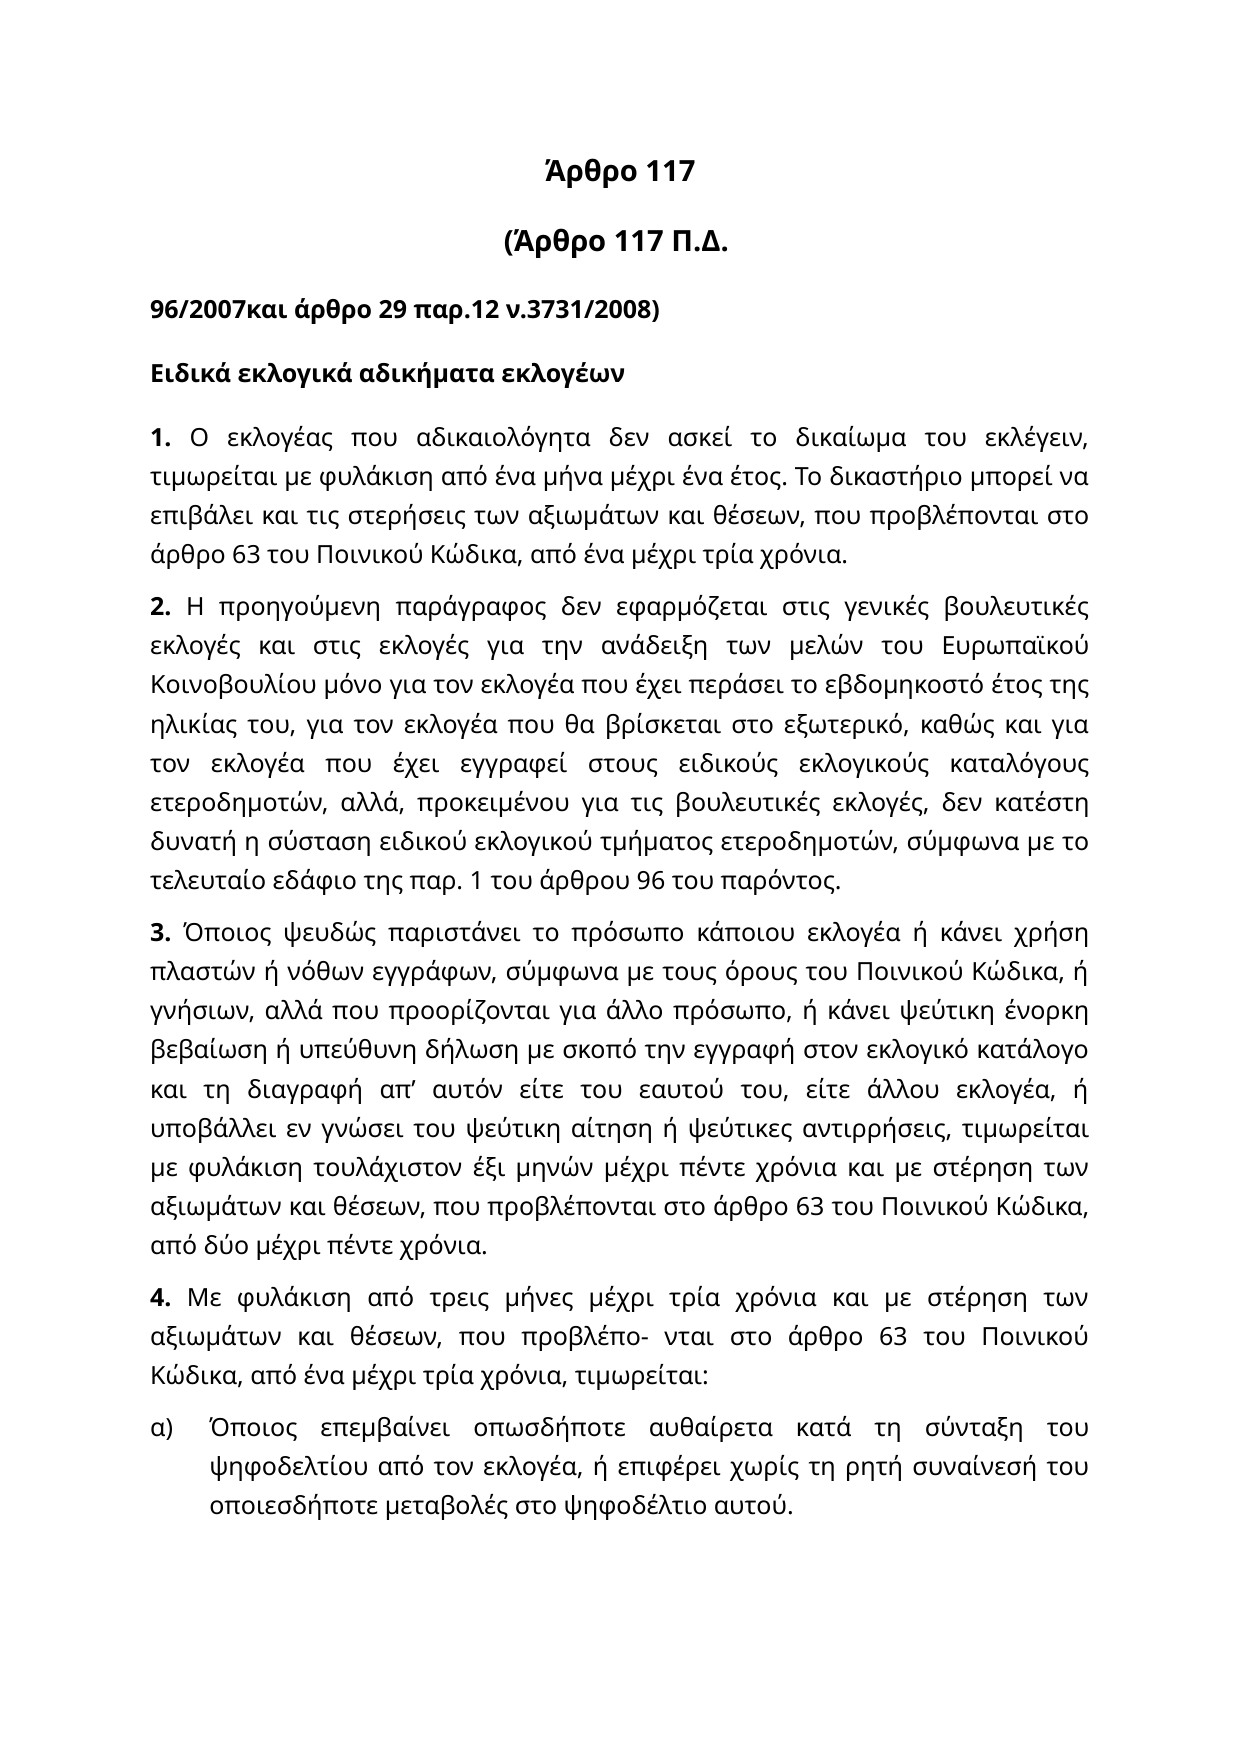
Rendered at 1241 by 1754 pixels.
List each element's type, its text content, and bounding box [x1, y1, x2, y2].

text 4. Με φυλάκιση από τρεις μήνες μέχρι τρία χρόνια και με στέρηση των αξιωμάτων και θέσεων, που προβλέπο- νται στο άρθρο 63 του Ποινικού Κώδικα, από ένα μέχρι τρία χρόνια, τιμωρείται: [150, 1279, 1090, 1392]
text 2. Η προηγούμενη παράγραφος δεν εφαρμόζεται στις γενικές βουλευτικές εκλογές και στις εκλογές για την ανάδειξη των μελών του Ευρωπαϊκού Κοινοβουλίου μόνο για τον εκλογέα που έχει περάσει το εβδομηκοστό έτος της ηλικίας του, για τον εκλογέα που θα βρίσκεται στο εξωτερικό, καθώς και για τον εκλογέα που έχει εγγραφεί στους ειδικούς εκλογικούς καταλόγους ετεροδημοτών, αλλά, προκειμένου για τις βουλευτικές εκλογές, δεν κατέστη δυνατή η σύσταση ειδικού εκλογικού τμήματος ετεροδημοτών, σύμφωνα με το τελευταίο εδάφιο της παρ. 1 του άρθρου 96 του παρόντος. [150, 589, 1090, 897]
list α) Όποιος επεμβαίνει οπωσδήποτε αυθαίρετα κατά τη σύνταξη του ψηφοδελτίου από τον εκλογέα, ή επιφέρει χωρίς τη ρητή συναίνεσή του οποιεσδήποτε μεταβολές στο ψηφοδέλτιο αυτού. [150, 1409, 1090, 1522]
text 96/2007και άρθρο 29 παρ.12 ν.3731/2008) [150, 291, 1090, 325]
text 1. Ο εκλογέας που αδικαιολόγητα δεν ασκεί το δικαίωμα του εκλέγειν, τιμωρείται με φυλάκιση από ένα μήνα μέχρι ένα έτος. Το δικαστήριο μπορεί να επιβάλει και τις στερήσεις των αξιωμάτων και θέσεων, που προβλέπονται στο άρθρο 63 του Ποινικού Κώδικα, από ένα μέχρι τρία χρόνια. [150, 419, 1090, 571]
text Ειδικά εκλογικά αδικήματα εκλογέων [150, 355, 1090, 389]
subtitle Άρθρο 117 [150, 150, 1090, 190]
subtitle (Άρθρο 117 Π.Δ. [150, 221, 1090, 260]
text 3. Όποιος ψευδώς παριστάνει το πρόσωπο κάποιου εκλογέα ή κάνει χρήση πλαστών ή νόθων εγγράφων, σύμφωνα με τους όρους του Ποινικού Κώδικα, ή γνήσιων, αλλά που προορίζονται για άλλο πρόσωπο, ή κάνει ψεύτικη ένορκη βεβαίωση ή υπεύθυνη δήλωση με σκοπό την εγγραφή στον εκλογικό κατάλογο και τη διαγραφή απ’ αυτόν είτε του εαυτού του, είτε άλλου εκλογέα, ή υποβάλλει εν γνώσει του ψεύτικη αίτηση ή ψεύτικες αντιρρήσεις, τιμωρείται με φυλάκιση τουλάχιστον έξι μηνών μέχρι πέντε χρόνια και με στέρηση των αξιωμάτων και θέσεων, που προβλέπονται στο άρθρο 63 του Ποινικού Κώδικα, από δύο μέχρι πέντε χρόνια. [150, 914, 1090, 1262]
